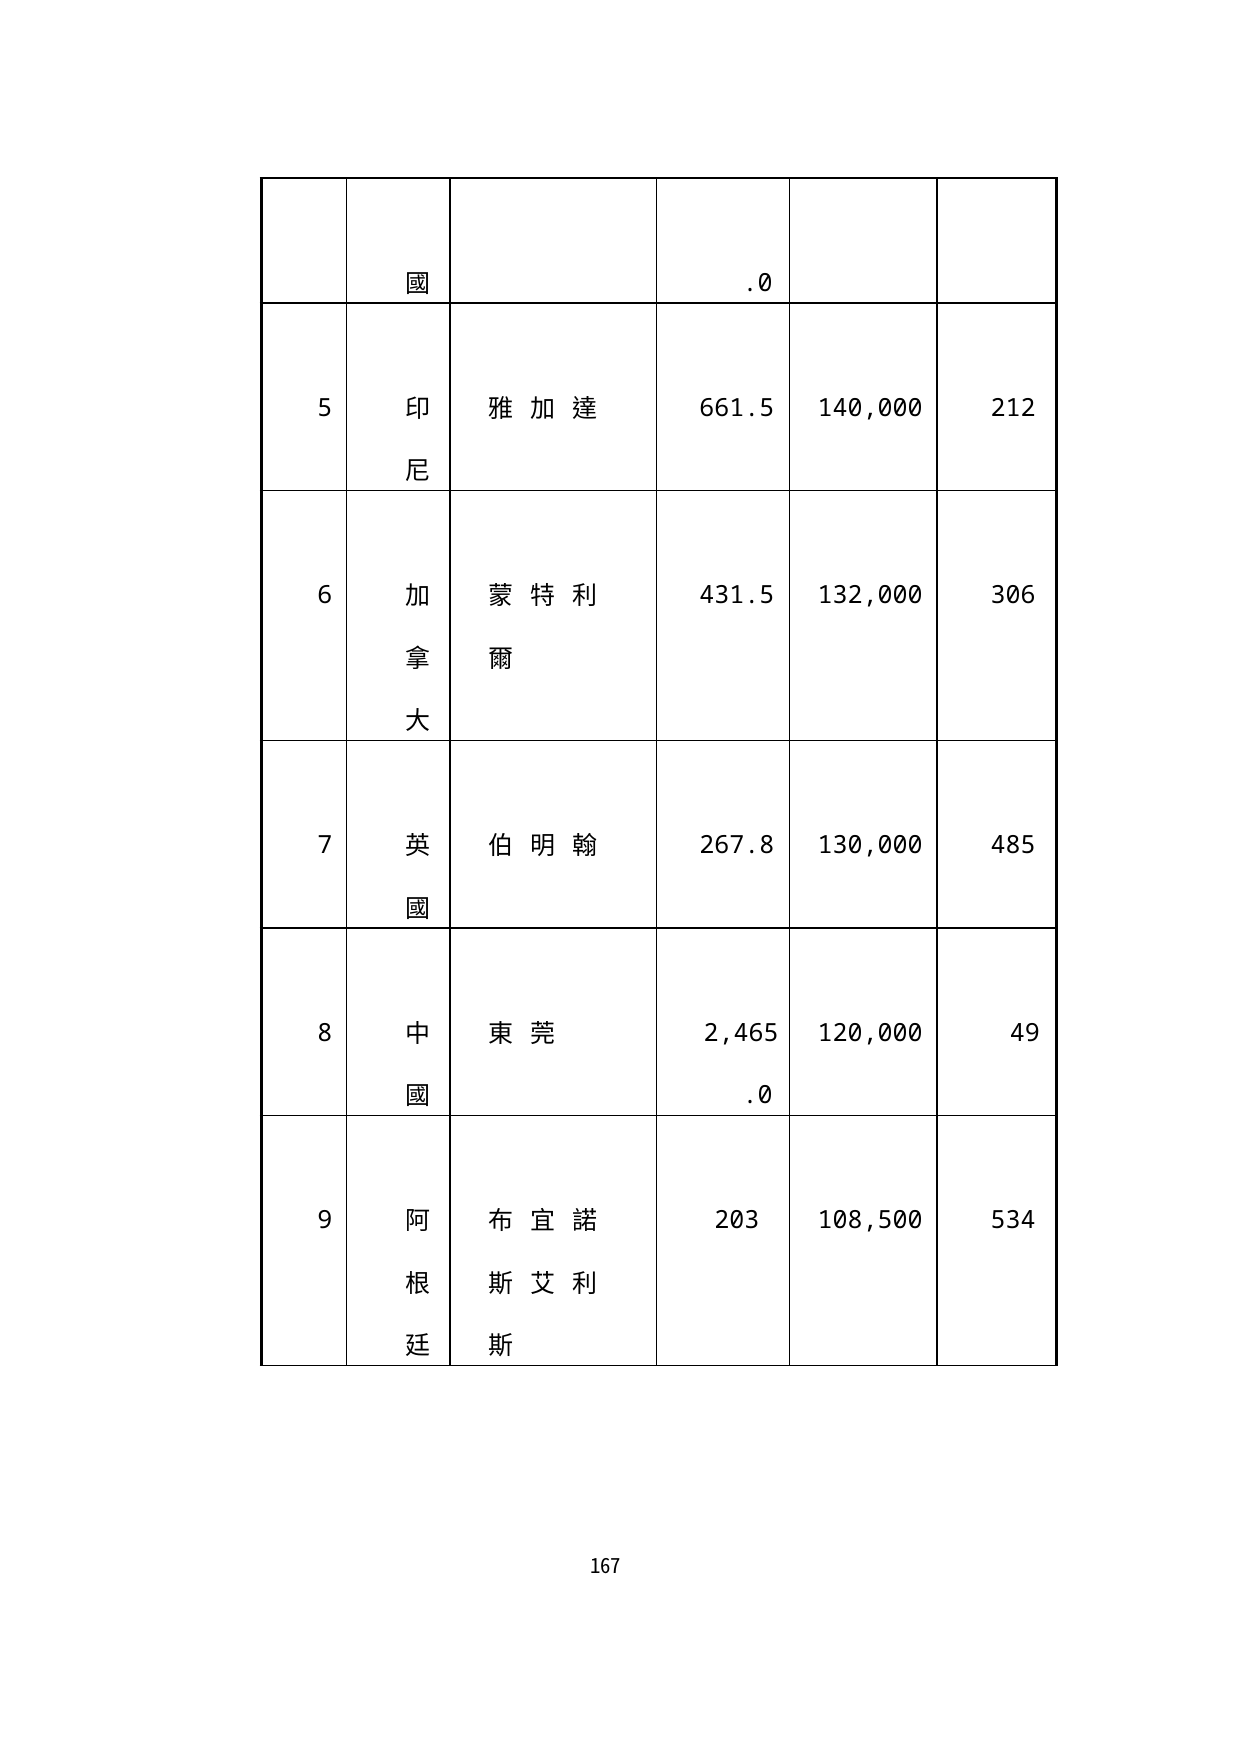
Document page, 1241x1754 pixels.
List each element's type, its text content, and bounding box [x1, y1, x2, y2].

table_cell 9 [263, 1116, 346, 1365]
table_cell 49 [938, 929, 1055, 1115]
table_cell 布宜諾斯艾利斯 [451, 1116, 656, 1365]
table_cell 英國 [347, 741, 449, 927]
table_cell 130,000 [790, 741, 936, 927]
table_cell 8 [263, 929, 346, 1115]
table_cell 印尼 [347, 304, 449, 490]
table_cell 306 [938, 491, 1055, 740]
table_cell 212 [938, 304, 1055, 490]
table_cell 140,000 [790, 304, 936, 490]
table_cell 267.8 [657, 741, 789, 927]
table_cell 雅加達 [451, 304, 656, 490]
table_cell 203 [657, 1116, 789, 1365]
table_cell 6 [263, 491, 346, 740]
table_cell 431.5 [657, 491, 789, 740]
table_cell 661.5 [657, 304, 789, 490]
table_cell [263, 179, 346, 302]
table_cell 伯明翰 [451, 741, 656, 927]
table_cell 阿根廷 [347, 1116, 449, 1365]
table_cell 534 [938, 1116, 1055, 1365]
table_cell .0 [657, 179, 789, 302]
table_cell [451, 179, 656, 302]
table_cell 5 [263, 304, 346, 490]
table_cell 2,465.0 [657, 929, 789, 1115]
table_cell 485 [938, 741, 1055, 927]
table_cell 中國 [347, 929, 449, 1115]
table_cell 國 [347, 179, 449, 302]
table_cell 7 [263, 741, 346, 927]
table_cell 蒙特利爾 [451, 491, 656, 740]
table_cell [790, 179, 936, 302]
table_cell 120,000 [790, 929, 936, 1115]
table_cell 加拿大 [347, 491, 449, 740]
table_cell 132,000 [790, 491, 936, 740]
table_cell [938, 179, 1055, 302]
table_cell 東莞 [451, 929, 656, 1115]
table_cell 108,500 [790, 1116, 936, 1365]
